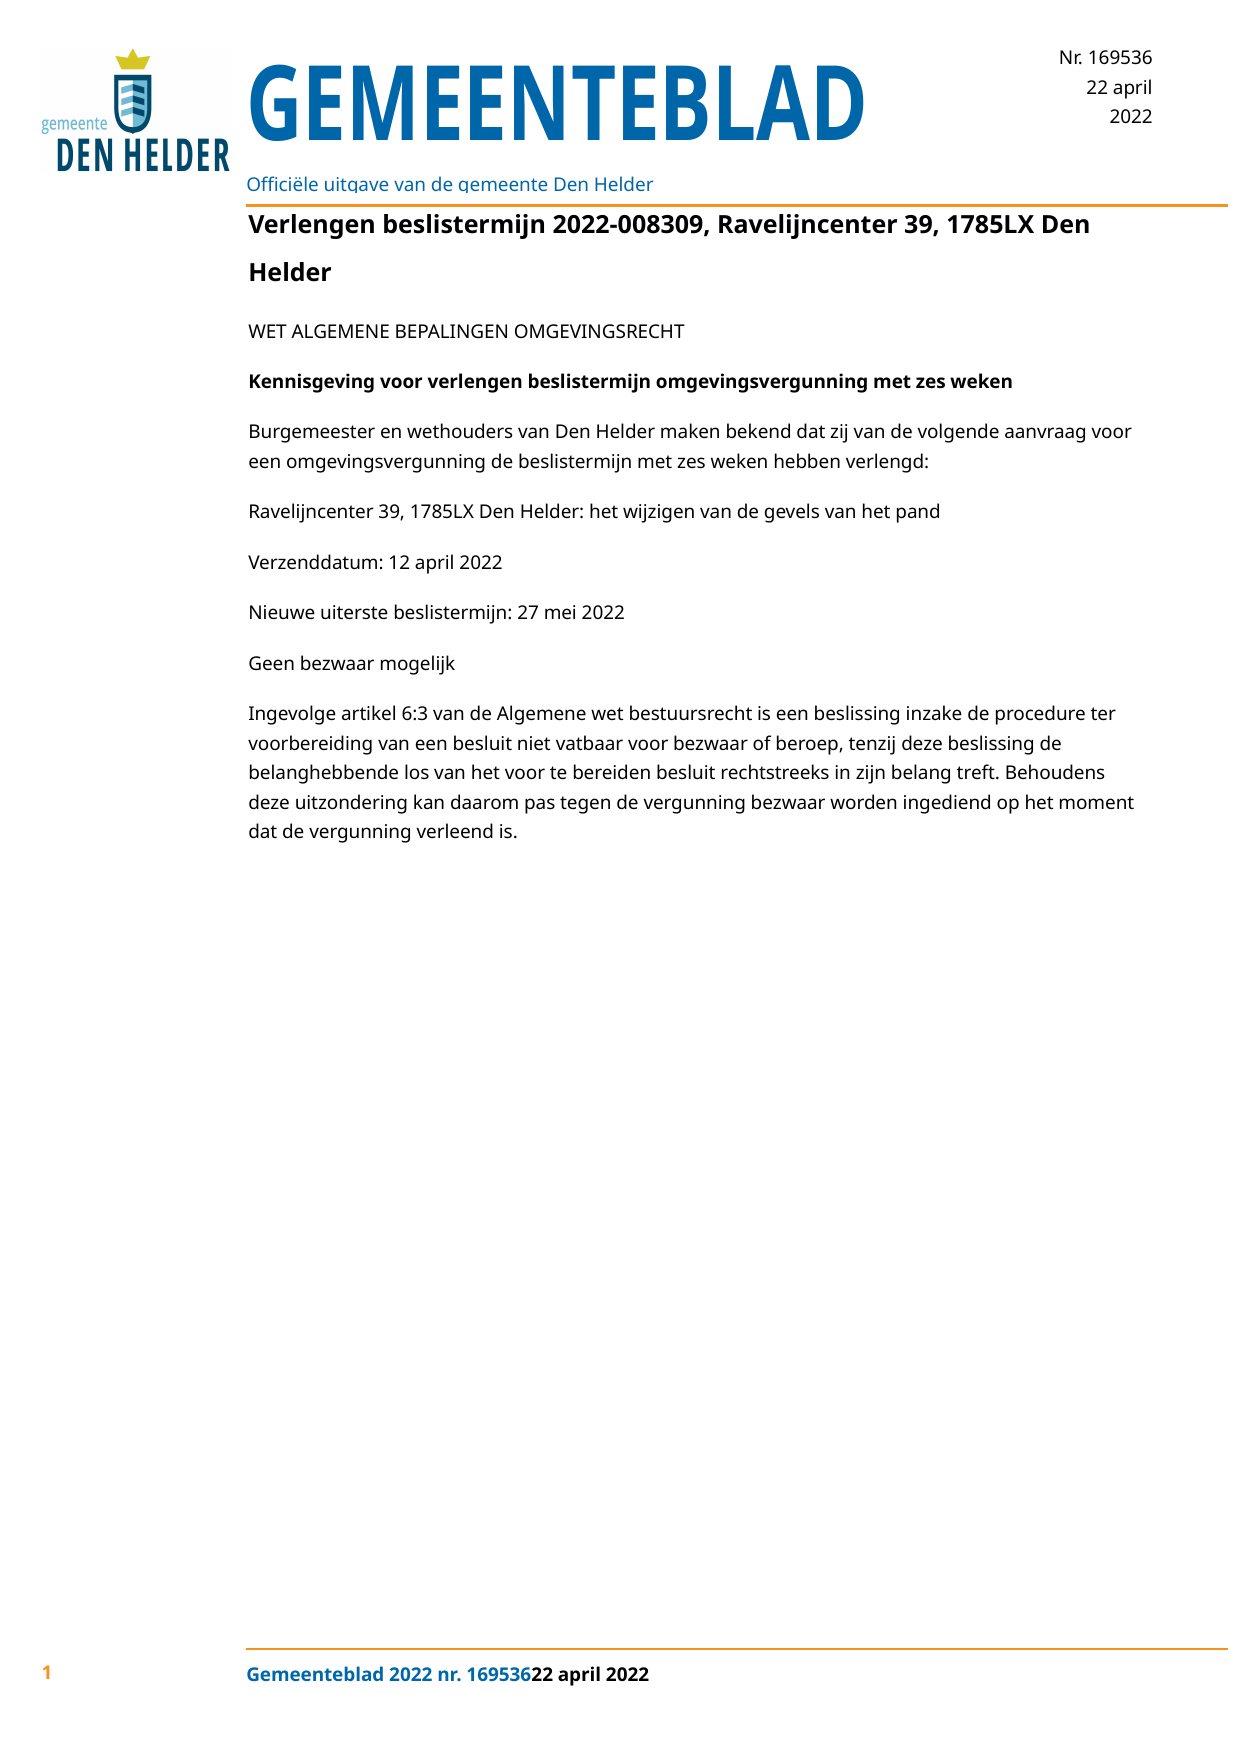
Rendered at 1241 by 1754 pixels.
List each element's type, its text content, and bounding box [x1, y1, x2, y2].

text Verzenddatum: 12 april 2022 [248, 549, 1152, 575]
text WET ALGEMENE BEPALINGEN OMGEVINGSRECHT [248, 318, 1152, 344]
picture [182, 144, 187, 165]
text Geen bezwaar mogelijk [248, 650, 1152, 676]
picture [63, 144, 68, 165]
text Verlengen beslistermijn 2022-008309, Ravelijncenter 39, 1785LX Den Helder [248, 207, 1152, 288]
text Burgemeester en wethouders van Den Helder maken bekend dat zij van de volgende aanvraag voor een omgevingsvergunning de beslistermijn met zes weken hebben verlengd: [248, 419, 1152, 474]
picture [220, 160, 224, 172]
text Nieuwe uiterste beslistermijn: 27 mei 2022 [248, 599, 1152, 625]
text Kennisgeving voor verlengen beslistermijn omgevingsvergunning met zes weken [248, 368, 1152, 394]
picture [130, 157, 135, 172]
text Ravelijncenter 39, 1785LX Den Helder: het wijzigen van de gevels van het pand [248, 499, 1152, 524]
picture [41, 47, 231, 172]
picture [100, 154, 106, 172]
text Ingevolge artikel 6:3 van de Algemene wet bestuursrecht is een beslissing inzake de procedure ter voorbereiding van een besluit niet vatbaar voor bezwaar of beroep, tenzij deze beslissing de belanghebbende los van het voor te bereiden besluit rechtstreeks in zijn belang treft. Behoudens deze uitzondering kan daarom pas tegen de vergunning bezwaar worden ingediend op het moment dat de vergunning verleend is. [248, 700, 1152, 844]
